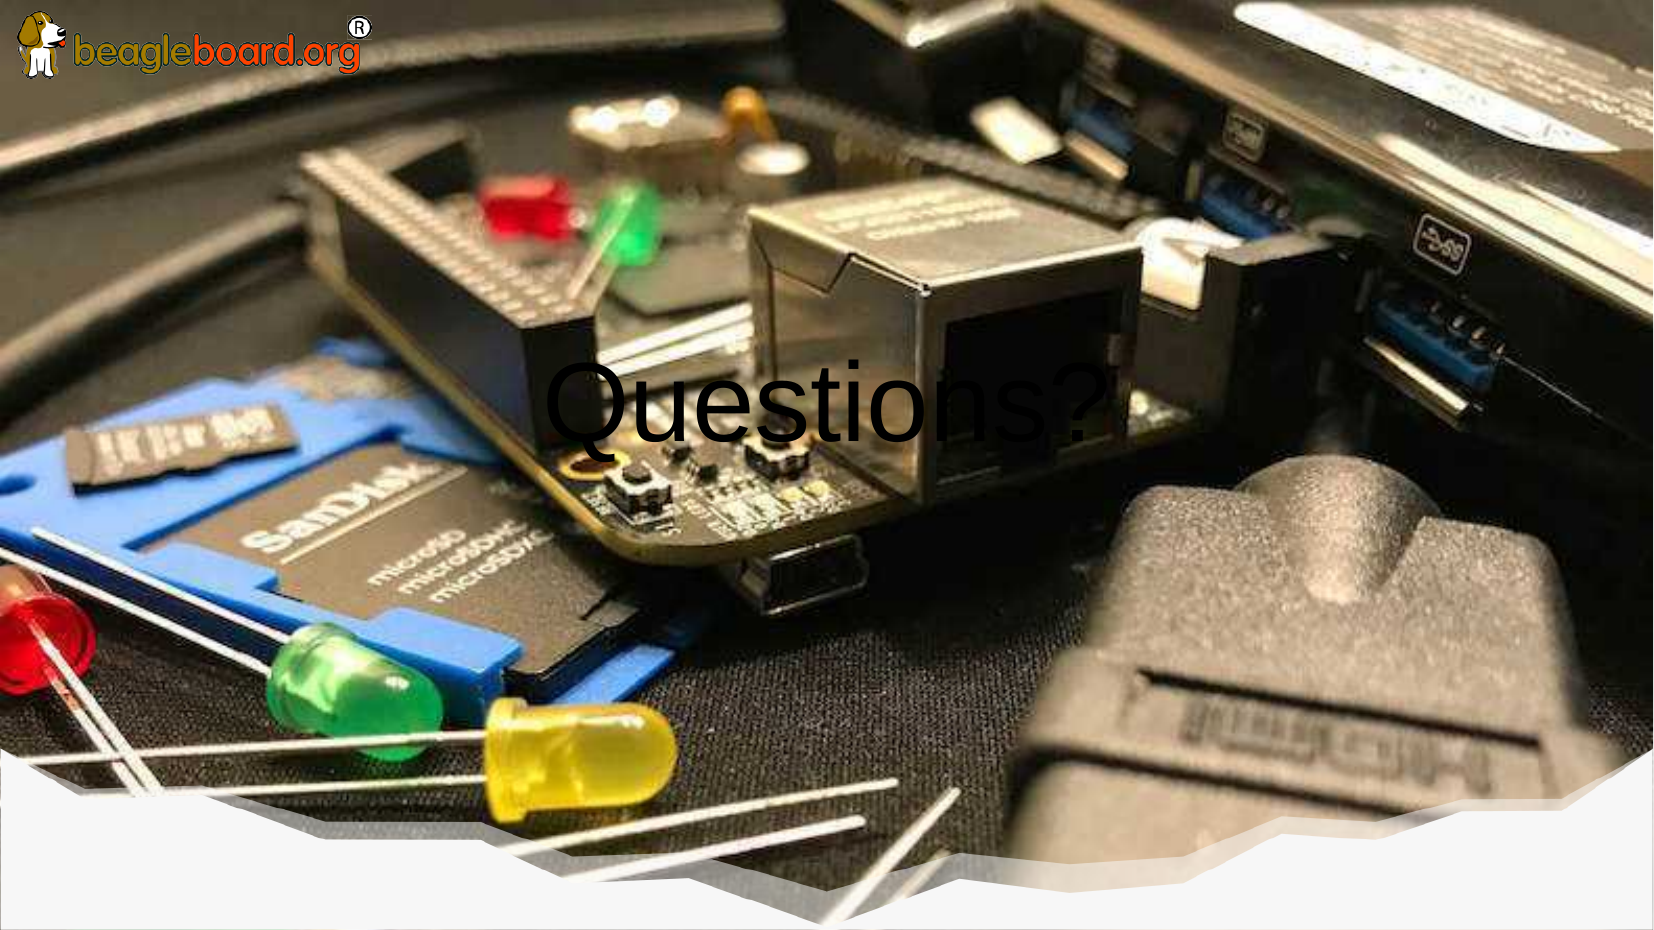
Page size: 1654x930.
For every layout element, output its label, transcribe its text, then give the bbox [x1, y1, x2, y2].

text_box Questions? [82, 37, 1571, 757]
picture [0, 0, 1654, 930]
